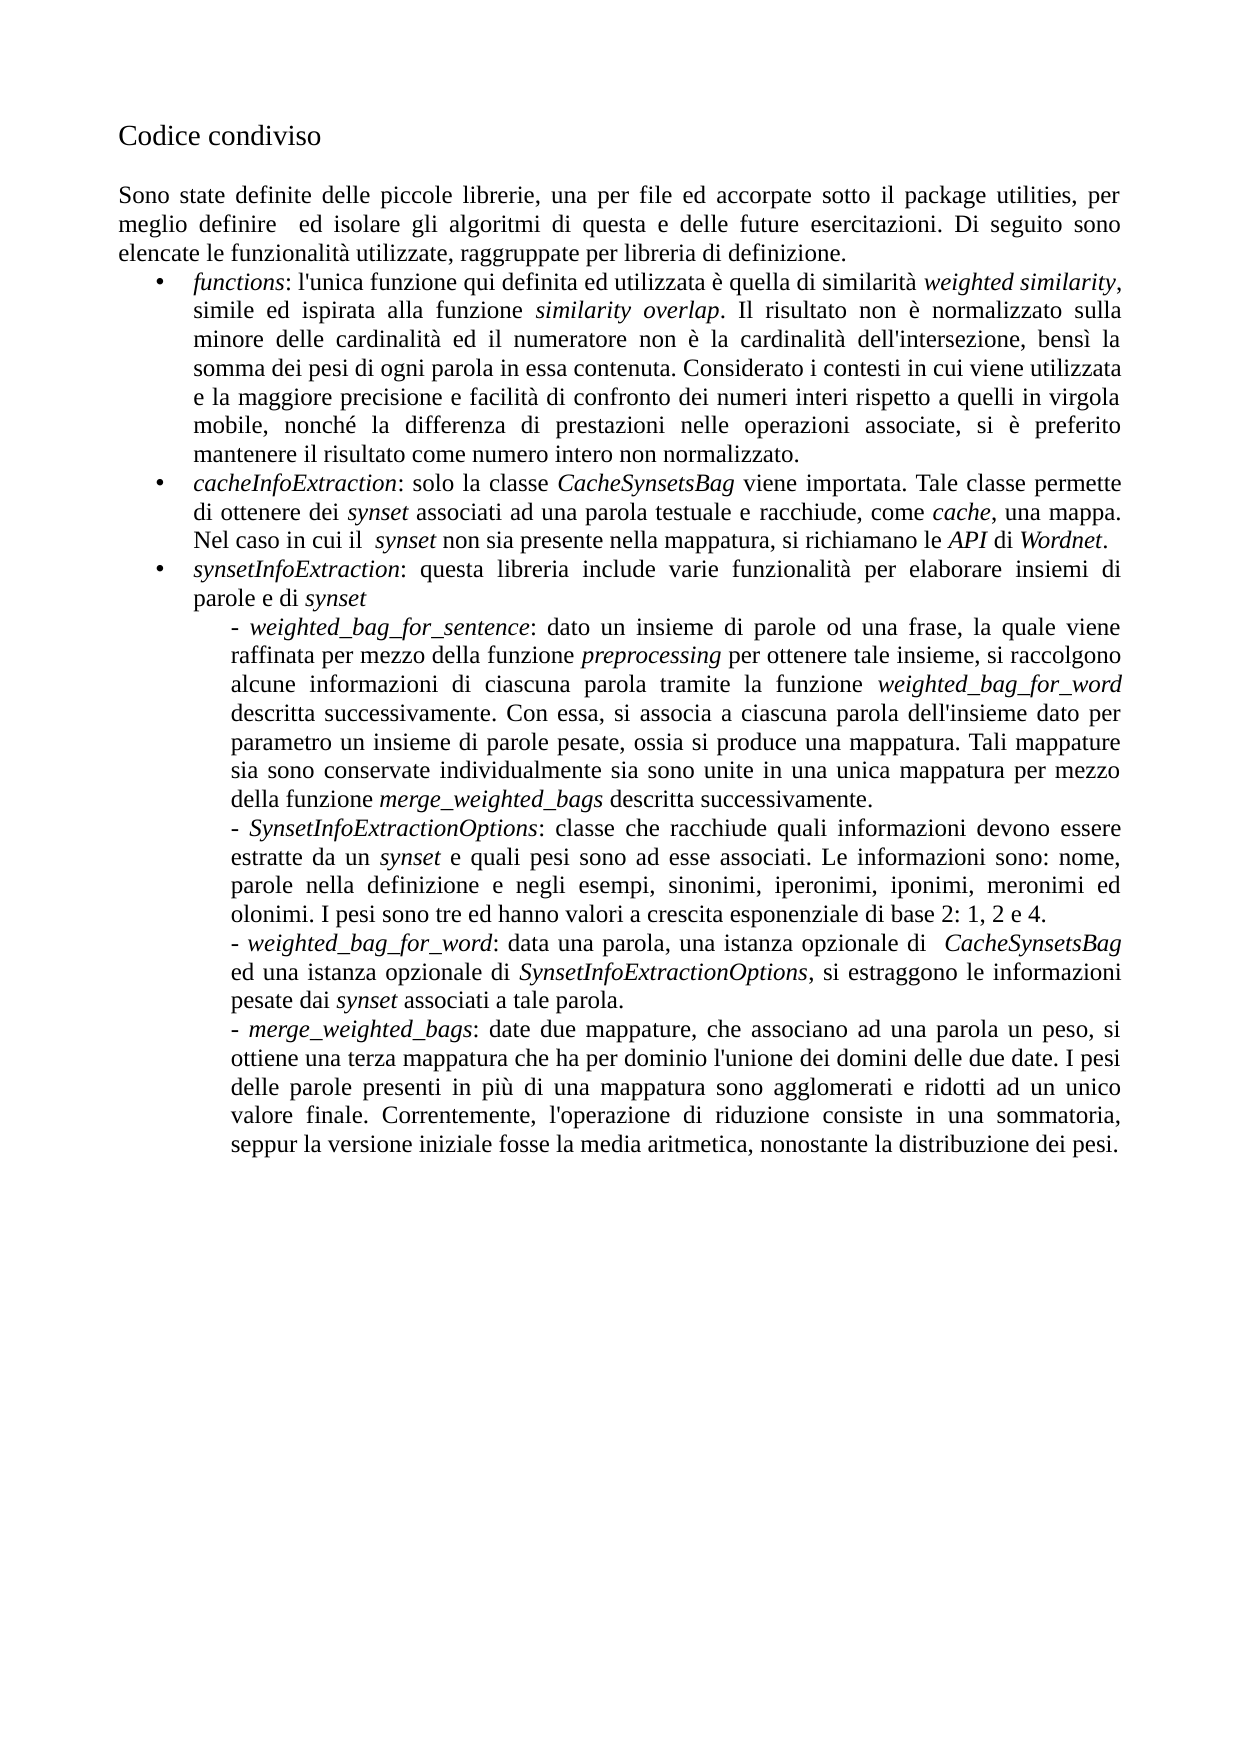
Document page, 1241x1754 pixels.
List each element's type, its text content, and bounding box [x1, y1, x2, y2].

list functions: l'unica funzione qui definita ed utilizzata è quella di similarità weighted similarity, simile ed ispirata alla funzione similarity overlap. Il risultato non è normalizzato sulla minore delle cardinalità ed il numeratore non è la cardinalità dell'intersezione, bensì la somma dei pesi di ogni parola in essa contenuta. Considerato i contesti in cui viene utilizzata e la maggiore precisione e facilità di confronto dei numeri interi rispetto a quelli in virgola mobile, nonché la differenza di prestazioni nelle operazioni associate, si è preferito mantenere il risultato come numero intero non normalizzato. [156, 267, 1122, 468]
list - weighted_bag_for_sentence: dato un insieme di parole od una frase, la quale viene raffinata per mezzo della funzione preprocessing per ottenere tale insieme, si raccolgono alcune informazioni di ciascuna parola tramite la funzione weighted_bag_for_word descritta successivamente. Con essa, si associa a ciascuna parola dell'insieme dato per parametro un insieme di parole pesate, ossia si produce una mappatura. Tali mappature sia sono conservate individualmente sia sono unite in una unica mappatura per mezzo della funzione merge_weighted_bags descritta successivamente. [193, 612, 1122, 813]
list synsetInfoExtraction: questa libreria include varie funzionalità per elaborare insiemi di parole e di synset [156, 554, 1122, 612]
text Sono state definite delle piccole librerie, una per file ed accorpate sotto il package utilities, per meglio definire ed isolare gli algoritmi di questa e delle future esercitazioni. Di seguito sono elencate le funzionalità utilizzate, raggruppate per libreria di definizione. [118, 180, 1122, 267]
list - SynsetInfoExtractionOptions: classe che racchiude quali informazioni devono essere estratte da un synset e quali pesi sono ad esse associati. Le informazioni sono: nome, parole nella definizione e negli esempi, sinonimi, iperonimi, iponimi, meronimi ed olonimi. I pesi sono tre ed hanno valori a crescita esponenziale di base 2: 1, 2 e 4. [193, 813, 1122, 928]
text Codice condiviso [118, 118, 1122, 152]
list - weighted_bag_for_word: data una parola, una istanza opzionale di CacheSynsetsBag ed una istanza opzionale di SynsetInfoExtractionOptions, si estraggono le informazioni pesate dai synset associati a tale parola. [193, 928, 1122, 1014]
list - merge_weighted_bags: date due mappature, che associano ad una parola un peso, si ottiene una terza mappatura che ha per dominio l'unione dei domini delle due date. I pesi delle parole presenti in più di una mappatura sono agglomerati e ridotti ad un unico valore finale. Correntemente, l'operazione di riduzione consiste in una sommatoria, seppur la versione iniziale fosse la media aritmetica, nonostante la distribuzione dei pesi. [193, 1014, 1122, 1158]
list cacheInfoExtraction: solo la classe CacheSynsetsBag viene importata. Tale classe permette di ottenere dei synset associati ad una parola testuale e racchiude, come cache, una mappa. Nel caso in cui il synset non sia presente nella mappatura, si richiamano le API di Wordnet. [156, 468, 1122, 554]
